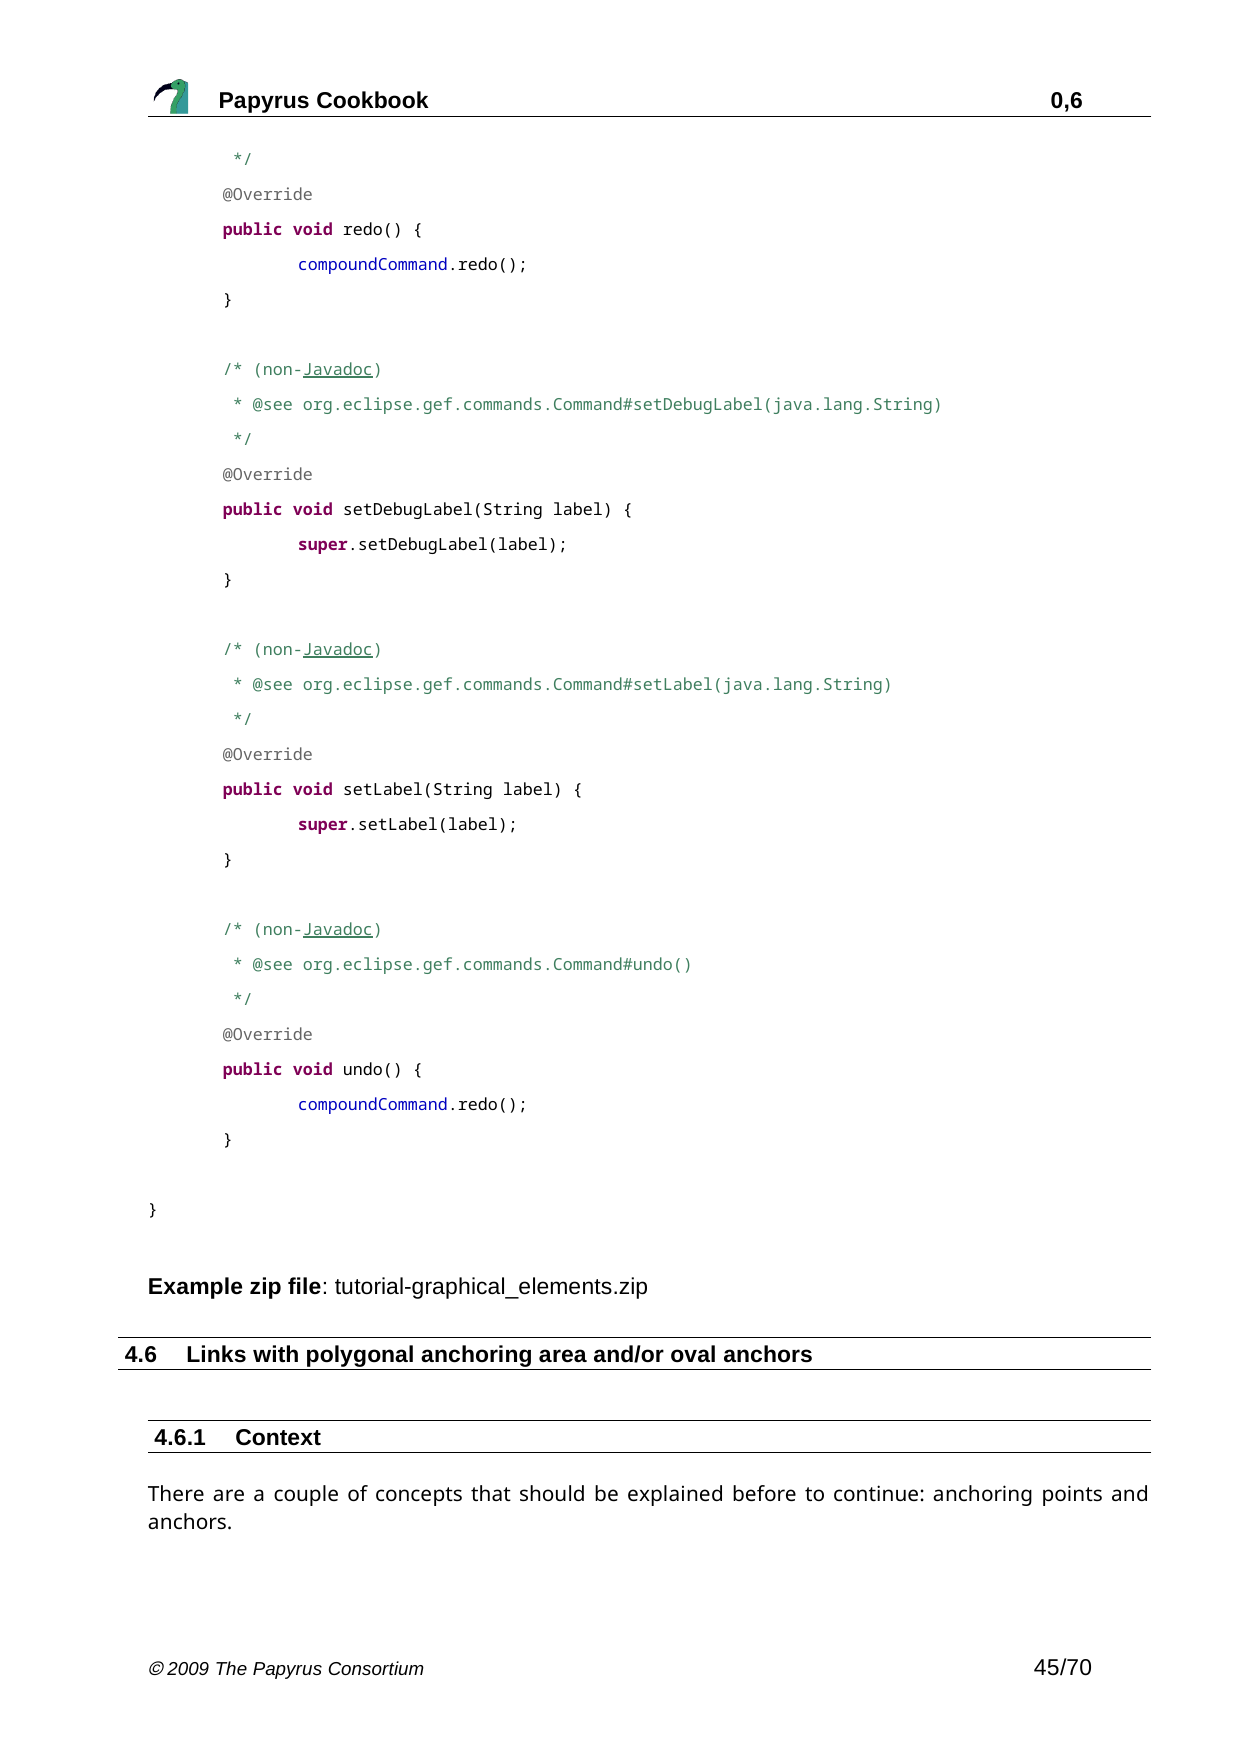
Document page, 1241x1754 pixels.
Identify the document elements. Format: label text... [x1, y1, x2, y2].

text } [148, 848, 1151, 870]
text @Override [148, 743, 1151, 765]
picture [153, 79, 189, 114]
text } [148, 1198, 1151, 1220]
subtitle Links with polygonal anchoring area and/or oval anchors [118, 1338, 1151, 1369]
text public void setDebugLabel(String label) { [148, 498, 1151, 520]
text /* (non-Javadoc) [148, 638, 1151, 660]
text } [148, 288, 1151, 310]
text @Override [148, 463, 1151, 485]
text super.setLabel(label); [148, 813, 1151, 835]
text /* (non-Javadoc) [148, 358, 1151, 380]
text compoundCommand.redo(); [148, 253, 1151, 275]
text compoundCommand.redo(); [148, 1093, 1151, 1115]
text } [148, 568, 1151, 590]
text */ [148, 148, 1151, 170]
text * @see org.eclipse.gef.commands.Command#setLabel(java.lang.String) [148, 673, 1151, 695]
text * @see org.eclipse.gef.commands.Command#undo() [148, 953, 1151, 975]
text public void redo() { [148, 218, 1151, 240]
subtitle Context [148, 1421, 1151, 1452]
text } [148, 1128, 1151, 1150]
text */ [148, 988, 1151, 1010]
text */ [148, 708, 1151, 730]
text public void undo() { [148, 1058, 1151, 1080]
text There are a couple of concepts that should be explained before to continue: anchoring points and anchors. [148, 1478, 1151, 1536]
text /* (non-Javadoc) [148, 918, 1151, 940]
text super.setDebugLabel(label); [148, 533, 1151, 555]
text public void setLabel(String label) { [148, 778, 1151, 800]
text Example zip file: tutorial-graphical_elements.zip [148, 1272, 1151, 1299]
text @Override [148, 183, 1151, 205]
text * @see org.eclipse.gef.commands.Command#setDebugLabel(java.lang.String) [148, 393, 1151, 415]
text */ [148, 428, 1151, 450]
text @Override [148, 1023, 1151, 1045]
